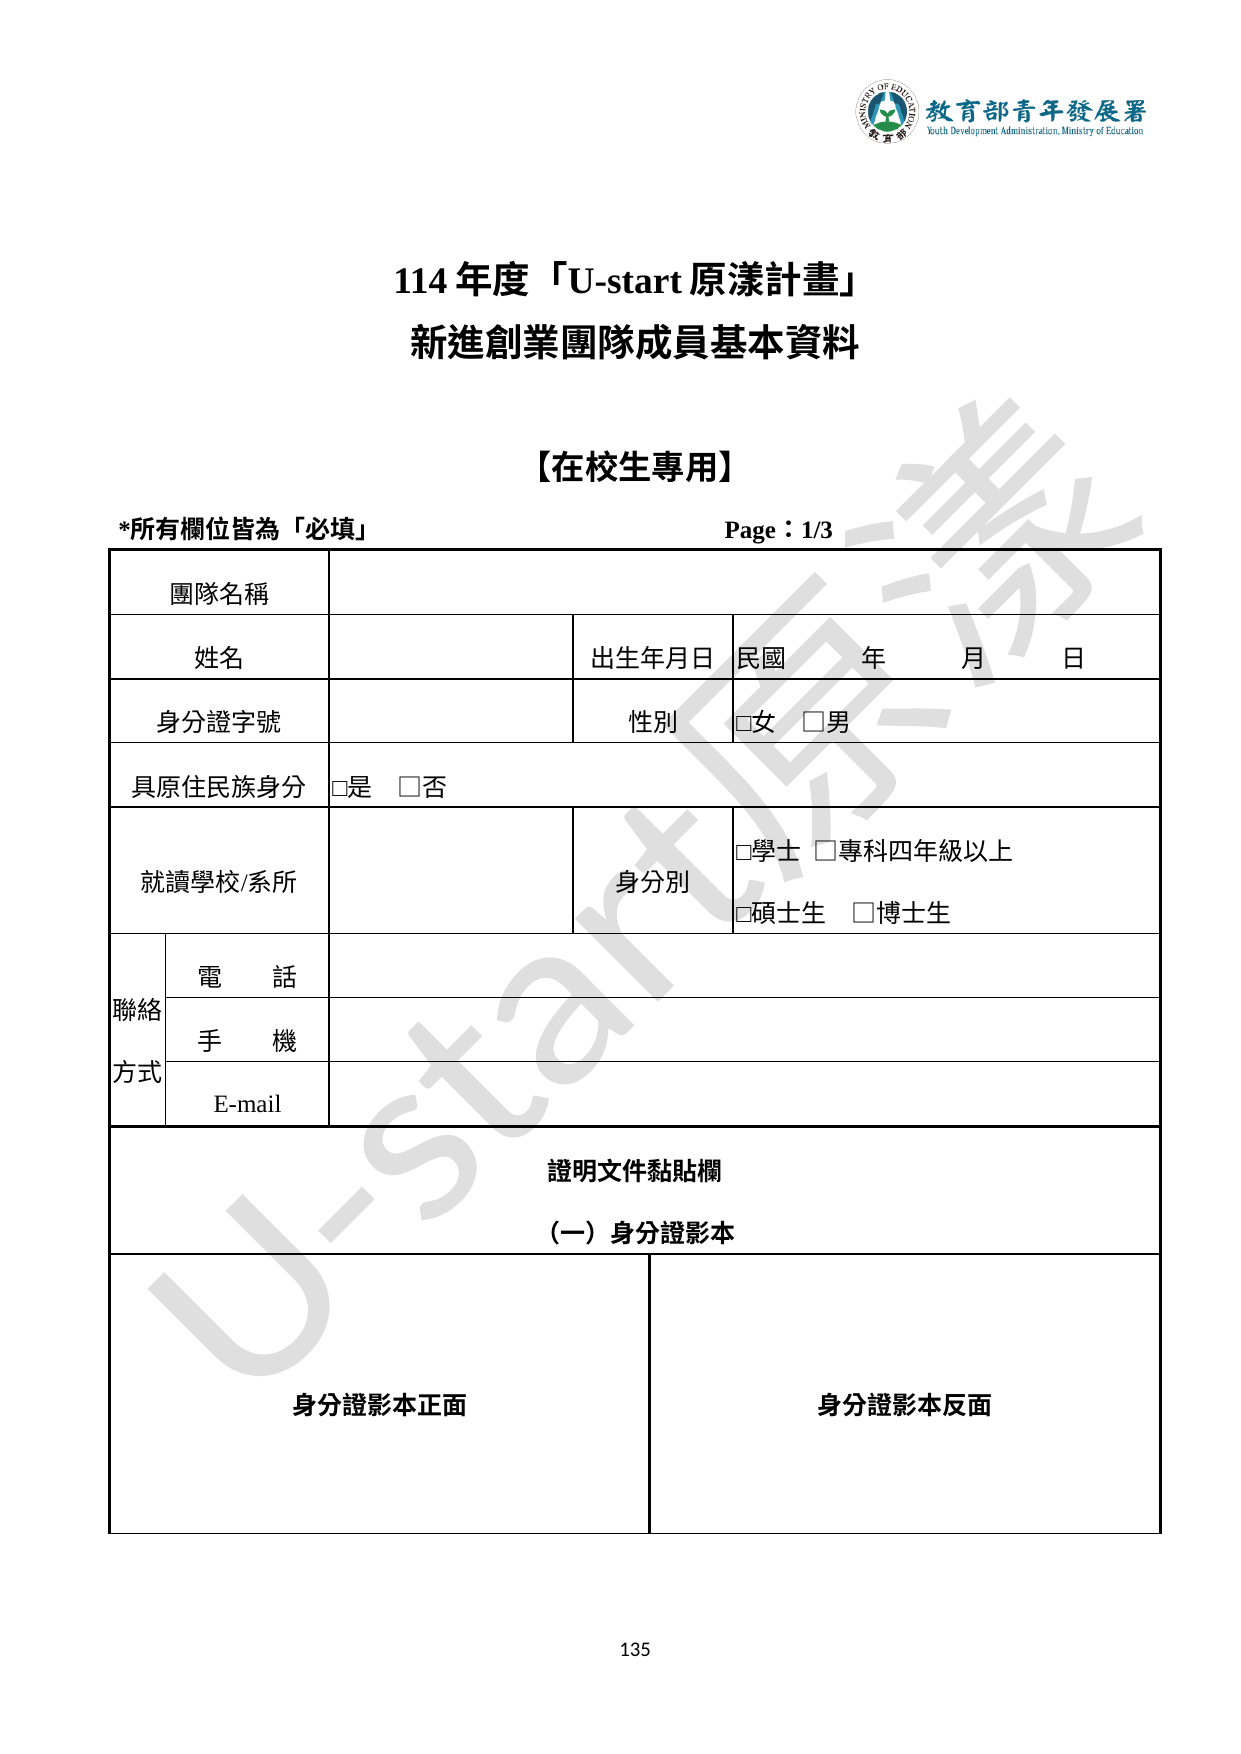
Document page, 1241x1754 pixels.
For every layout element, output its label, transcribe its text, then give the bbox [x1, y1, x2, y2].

table_cell 民國 年 月 日 [972, 615, 1159, 678]
table_cell 就讀學校/系所 [111, 808, 328, 932]
table_cell □女 □男 [810, 680, 867, 727]
table_cell □是 □否 [330, 743, 740, 806]
table_cell [600, 998, 1159, 1061]
table_cell [461, 1062, 1159, 1125]
table_cell [330, 1062, 488, 1125]
table_cell 證明文件黏貼欄 （一）身分證影本 [111, 1128, 1159, 1253]
table_cell E-mail [166, 1062, 328, 1125]
text [970, 423, 1024, 468]
table_cell 聯絡方式 [111, 934, 165, 1125]
table_cell 身分證影本正面 [111, 1255, 648, 1533]
table_cell 民國 年 月 日 [765, 615, 972, 678]
table_cell 身分證字號 [111, 680, 328, 742]
table_cell 身分別 [574, 808, 732, 932]
table_cell 民國 年 月 日 [791, 643, 841, 678]
text [963, 486, 1074, 548]
table_cell 具原住民族身分 [111, 743, 328, 806]
table_cell [330, 998, 567, 1061]
table_cell [330, 808, 572, 932]
table_cell 出生年月日 [574, 615, 732, 678]
text *所有欄位皆為「必填」 Page：1/3 [118, 486, 984, 548]
table_cell 民國 年 月 日 [734, 663, 757, 678]
table_cell [554, 1005, 598, 1061]
table_cell 民國 年 月 日 [734, 615, 770, 651]
table_cell □女 □男 [848, 680, 1159, 742]
text [1081, 486, 1152, 548]
table_cell □女 □男 [751, 717, 762, 729]
table_cell [330, 934, 652, 997]
table_header 團隊名稱 [111, 551, 328, 614]
table_cell [864, 743, 1159, 806]
table_cell [624, 934, 1159, 997]
table_cell [690, 680, 732, 742]
table_cell 身分證影本反面 [651, 1255, 1159, 1533]
table_cell 性別 [574, 680, 705, 742]
table_cell [330, 615, 572, 678]
text 【在校生專用】 [118, 423, 964, 486]
table_cell □女 □男 [734, 680, 760, 712]
table_cell 姓名 [111, 615, 328, 678]
table_cell [711, 743, 876, 806]
table_cell 手 機 [166, 998, 328, 1061]
table_cell 民國 年 月 日 [843, 669, 861, 678]
text 新進創業團隊成員基本資料 [118, 298, 1152, 361]
text 114年度「U-start原漾計畫」 [118, 236, 1152, 298]
table_cell □女 □男 [779, 718, 819, 742]
table_cell [521, 978, 571, 997]
text [990, 423, 1152, 486]
table_cell □女 □男 [804, 712, 823, 731]
table_cell □學士 □專科四年級以上 □碩士生 □博士生 [734, 808, 1159, 932]
table_header [1062, 551, 1159, 614]
table_cell [330, 680, 572, 742]
table_header [330, 551, 1073, 614]
table_header [995, 590, 1020, 614]
table_cell 電 話 [166, 934, 328, 997]
table_cell □女 □男 [753, 680, 818, 729]
